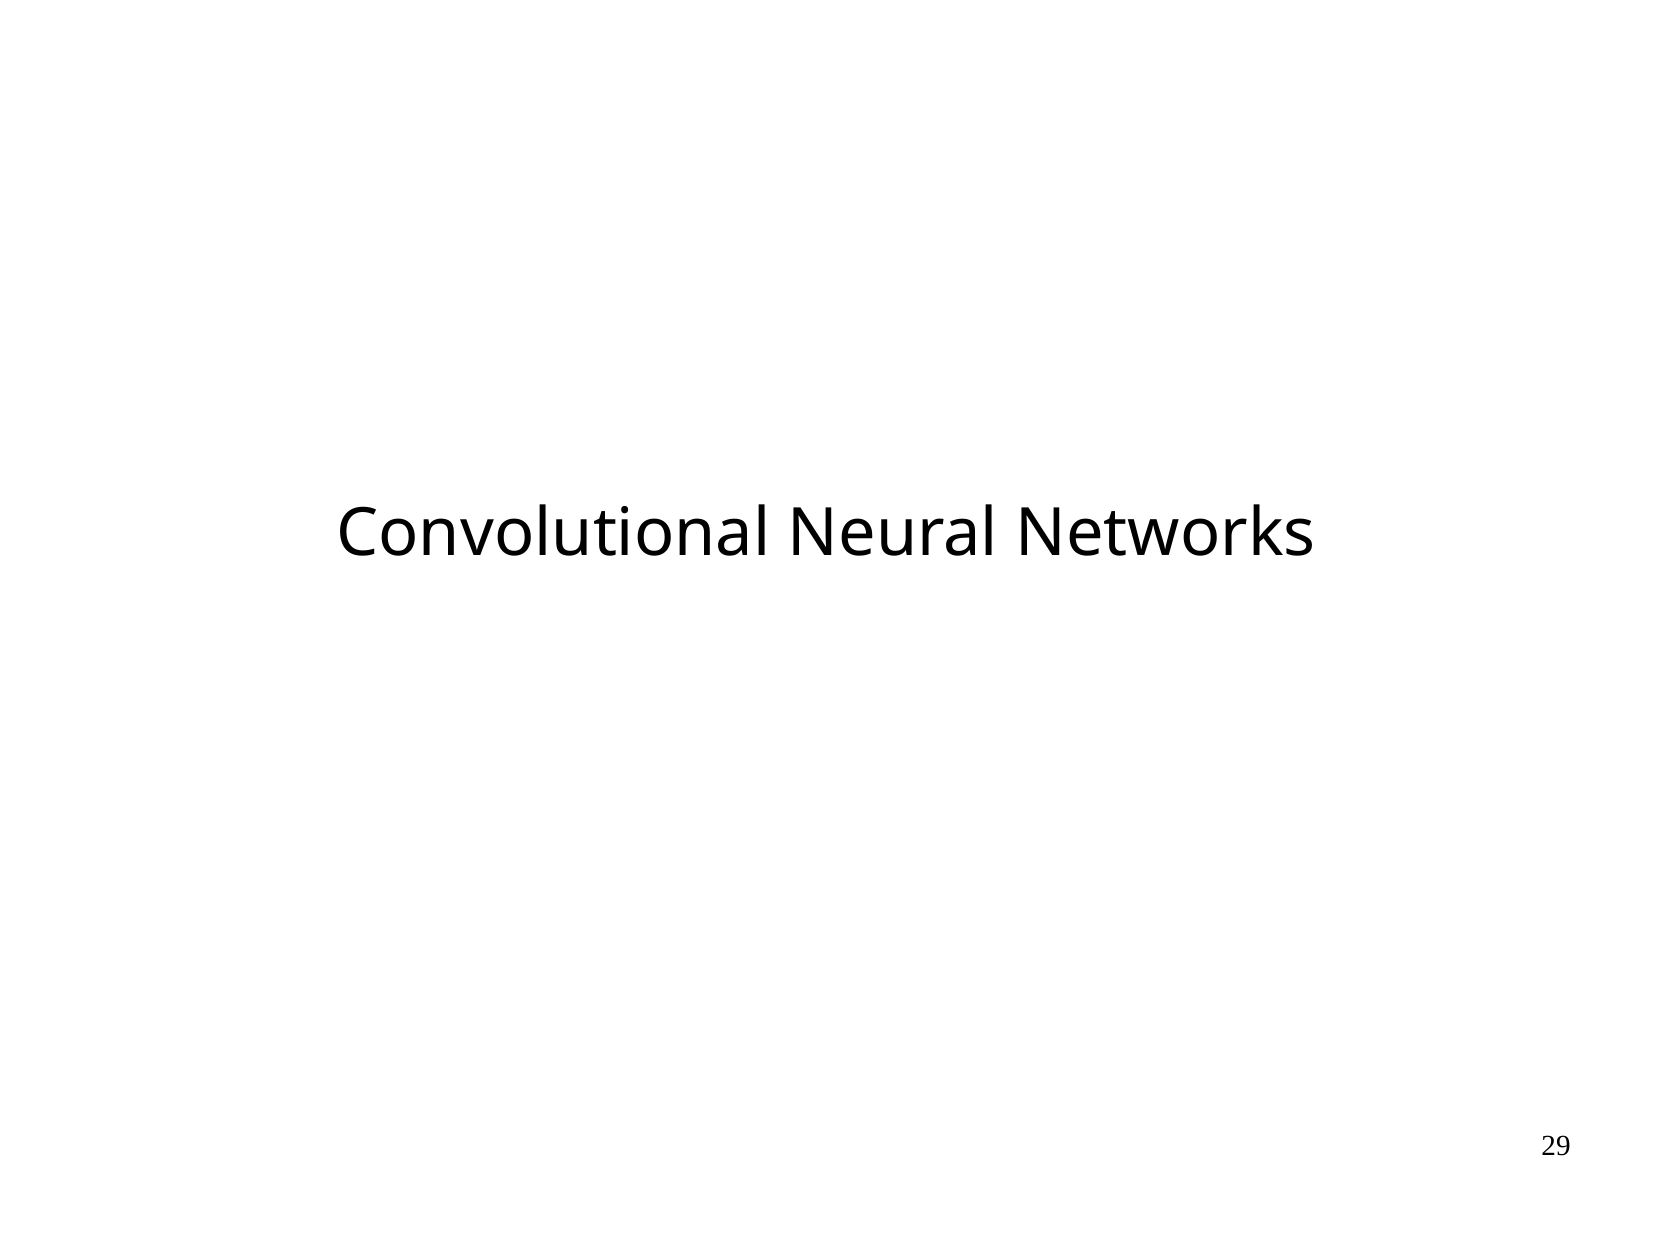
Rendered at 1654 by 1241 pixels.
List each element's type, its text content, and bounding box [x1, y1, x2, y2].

subtitle Convolutional Neural Networks [82, 49, 1571, 1010]
